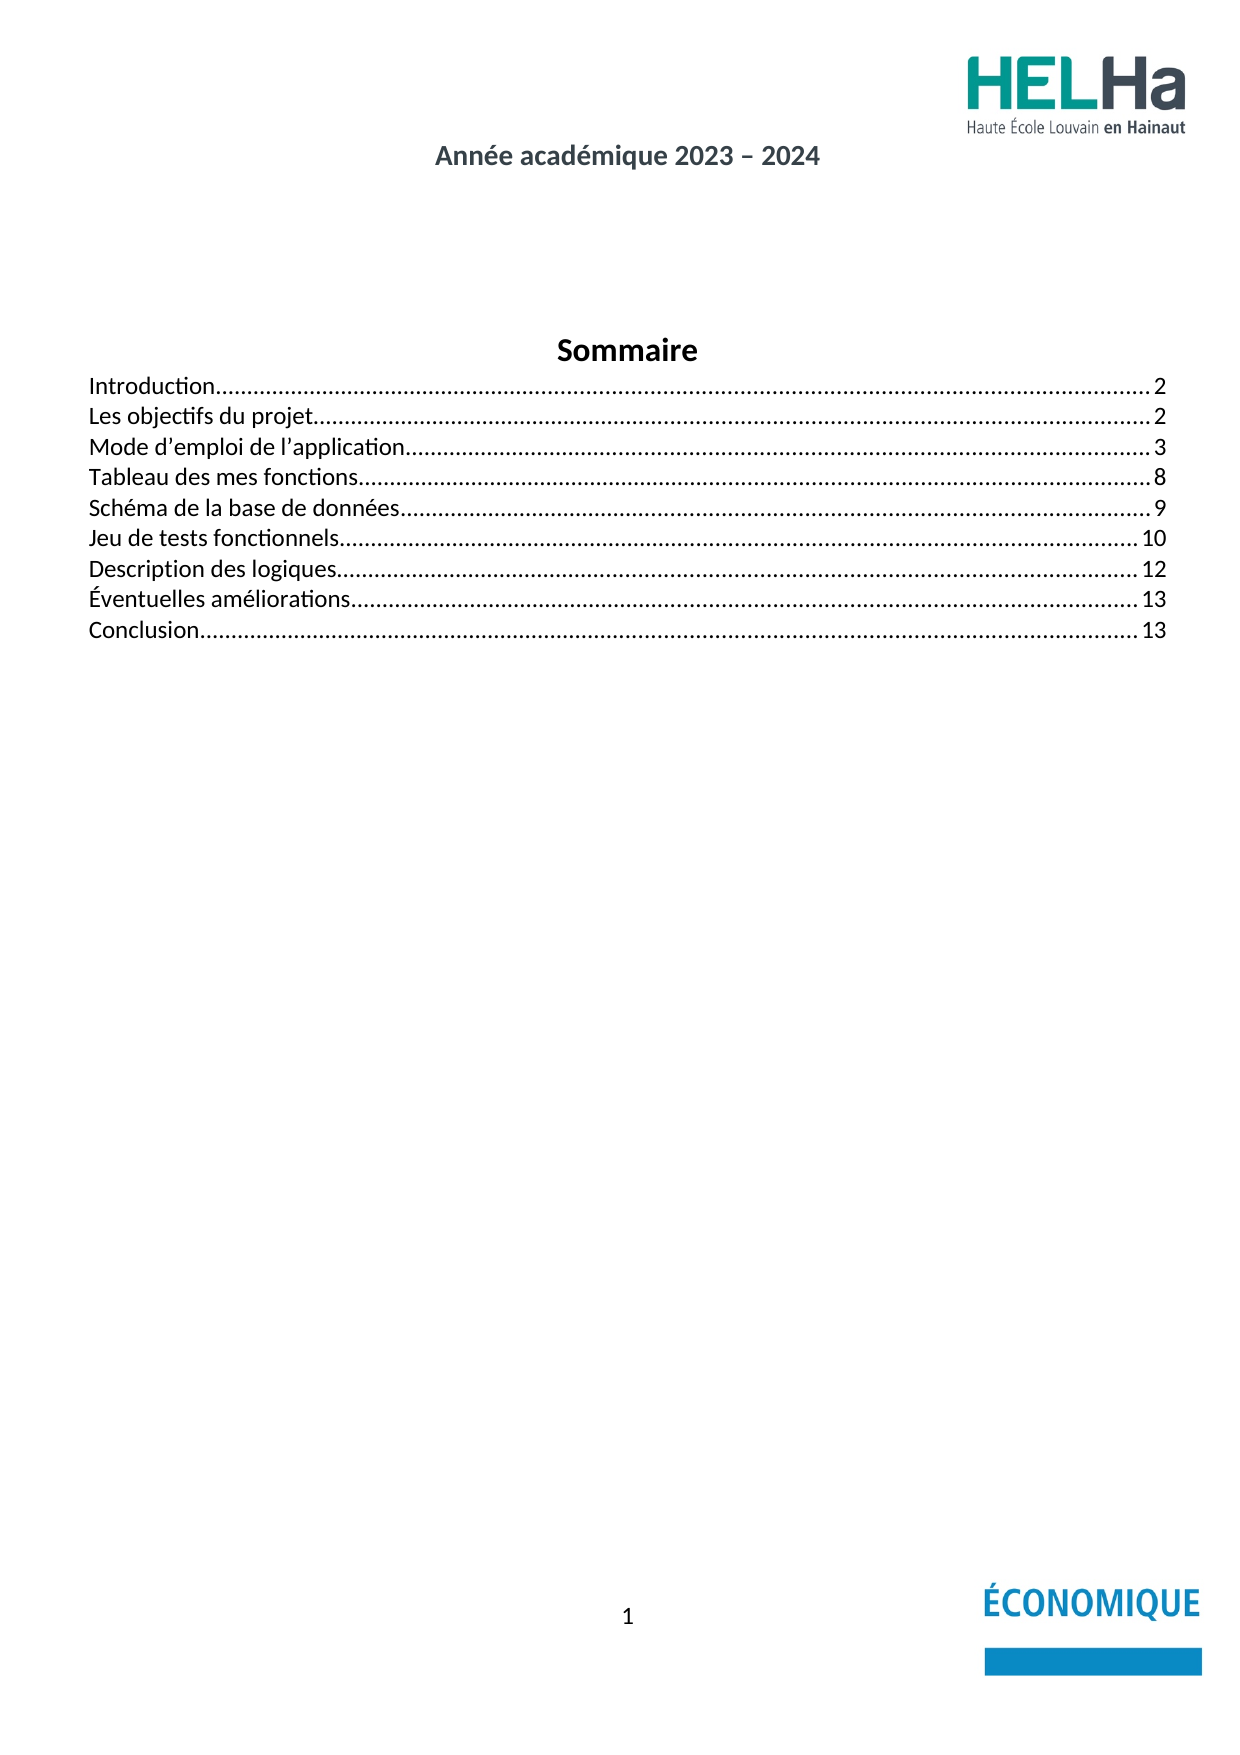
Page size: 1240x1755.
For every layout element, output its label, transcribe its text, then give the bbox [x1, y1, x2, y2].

text Description des logiques 12 [88, 553, 1166, 583]
text Schéma de la base de données 9 [88, 492, 1166, 522]
text Les objectifs du projet 2 [88, 400, 1166, 431]
text Tableau des mes fonctions 8 [88, 461, 1166, 492]
picture [946, 37, 1203, 153]
text Conclusion 13 [88, 614, 1166, 644]
text Introduction 2 [88, 370, 1166, 400]
text Année académique 2023 – 2024 [88, 137, 1166, 173]
picture [963, 1579, 1221, 1695]
text Jeu de tests fonctionnels 10 [88, 522, 1166, 553]
text Mode d’emploi de l’application 3 [88, 431, 1166, 461]
text Éventuelles améliorations 13 [88, 583, 1166, 614]
subtitle Sommaire [88, 329, 1166, 370]
